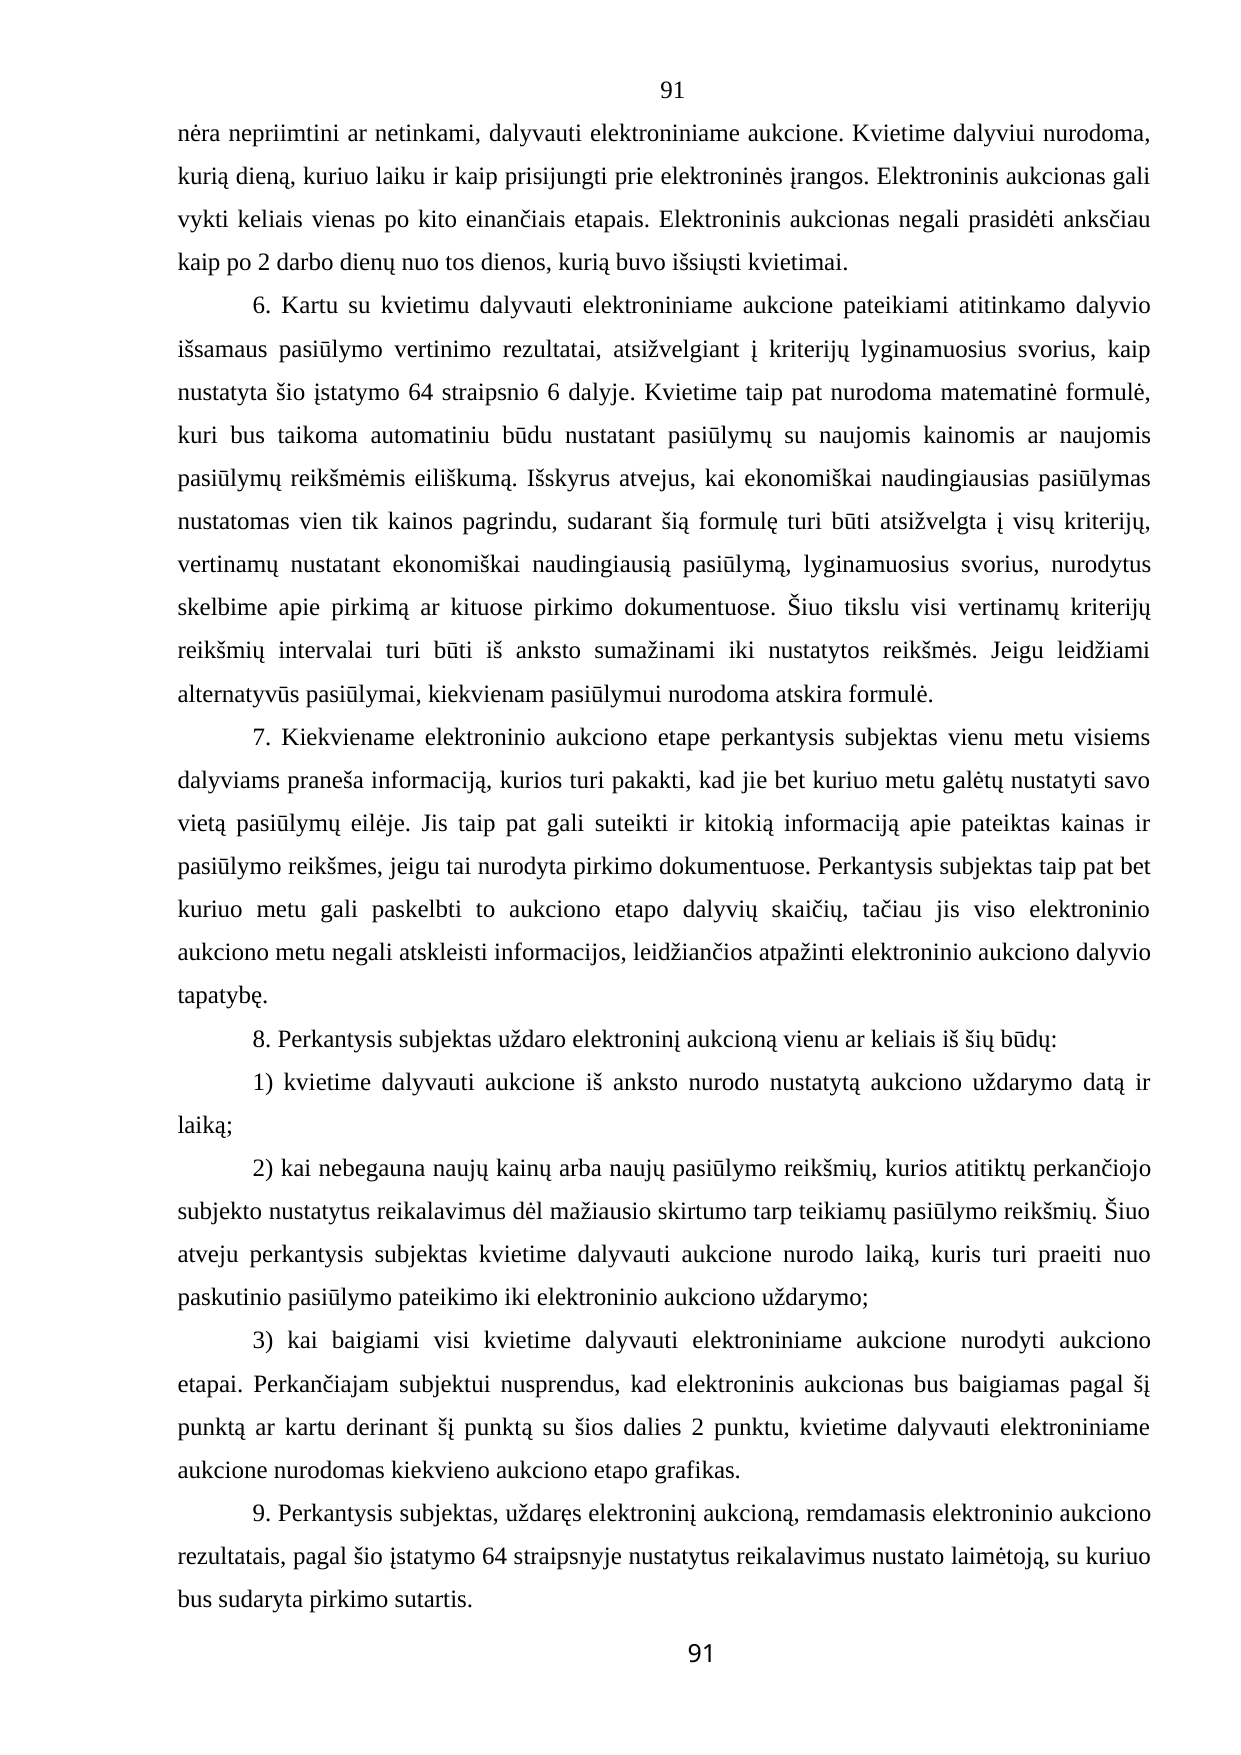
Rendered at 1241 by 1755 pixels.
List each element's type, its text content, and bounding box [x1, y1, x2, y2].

text 1) kvietime dalyvauti aukcione iš anksto nurodo nustatytą aukciono uždarymo datą ir laiką; [177, 1067, 1152, 1139]
text 9. Perkantysis subjektas, uždaręs elektroninį aukcioną, remdamasis elektroninio aukciono rezultatais, pagal šio įstatymo 64 straipsnyje nustatytus reikalavimus nustato laimėtoją, su kuriuo bus sudaryta pirkimo sutartis. [177, 1498, 1152, 1613]
text 3) kai baigiami visi kvietime dalyvauti elektroniniame aukcione nurodyti aukciono etapai. Perkančiajam subjektui nusprendus, kad elektroninis aukcionas bus baigiamas pagal šį punktą ar kartu derinant šį punktą su šios dalies 2 punktu, kvietime dalyvauti elektroniniame aukcione nurodomas kiekvieno aukciono etapo grafikas. [177, 1326, 1152, 1484]
text 7. Kiekviename elektroninio aukciono etape perkantysis subjektas vienu metu visiems dalyviams praneša informaciją, kurios turi pakakti, kad jie bet kuriuo metu galėtų nustatyti savo vietą pasiūlymų eilėje. Jis taip pat gali suteikti ir kitokią informaciją apie pateiktas kainas ir pasiūlymo reikšmes, jeigu tai nurodyta pirkimo dokumentuose. Perkantysis subjektas taip pat bet kuriuo metu gali paskelbti to aukciono etapo dalyvių skaičių, tačiau jis viso elektroninio aukciono metu negali atskleisti informacijos, leidžiančios atpažinti elektroninio aukciono dalyvio tapatybę. [177, 722, 1152, 1009]
text nėra nepriimtini ar netinkami, dalyvauti elektroniniame aukcione. Kvietime dalyviui nurodoma, kurią dieną, kuriuo laiku ir kaip prisijungti prie elektroninės įrangos. Elektroninis aukcionas gali vykti keliais vienas po kito einančiais etapais. Elektroninis aukcionas negali prasidėti anksčiau kaip po 2 darbo dienų nuo tos dienos, kurią buvo išsiųsti kvietimai. [177, 118, 1152, 276]
text 2) kai nebegauna naujų kainų arba naujų pasiūlymo reikšmių, kurios atitiktų perkančiojo subjekto nustatytus reikalavimus dėl mažiausio skirtumo tarp teikiamų pasiūlymo reikšmių. Šiuo atveju perkantysis subjektas kvietime dalyvauti aukcione nurodo laiką, kuris turi praeiti nuo paskutinio pasiūlymo pateikimo iki elektroninio aukciono uždarymo; [177, 1153, 1152, 1311]
text 6. Kartu su kvietimu dalyvauti elektroniniame aukcione pateikiami atitinkamo dalyvio išsamaus pasiūlymo vertinimo rezultatai, atsižvelgiant į kriterijų lyginamuosius svorius, kaip nustatyta šio įstatymo 64 straipsnio 6 dalyje. Kvietime taip pat nurodoma matematinė formulė, kuri bus taikoma automatiniu būdu nustatant pasiūlymų su naujomis kainomis ar naujomis pasiūlymų reikšmėmis eiliškumą. Išskyrus atvejus, kai ekonomiškai naudingiausias pasiūlymas nustatomas vien tik kainos pagrindu, sudarant šią formulę turi būti atsižvelgta į visų kriterijų, vertinamų nustatant ekonomiškai naudingiausią pasiūlymą, lyginamuosius svorius, nurodytus skelbime apie pirkimą ar kituose pirkimo dokumentuose. Šiuo tikslu visi vertinamų kriterijų reikšmių intervalai turi būti iš anksto sumažinami iki nustatytos reikšmės. Jeigu leidžiami alternatyvūs pasiūlymai, kiekvienam pasiūlymui nurodoma atskira formulė. [177, 291, 1152, 707]
text 8. Perkantysis subjektas uždaro elektroninį aukcioną vienu ar keliais iš šių būdų: [177, 1024, 1152, 1052]
